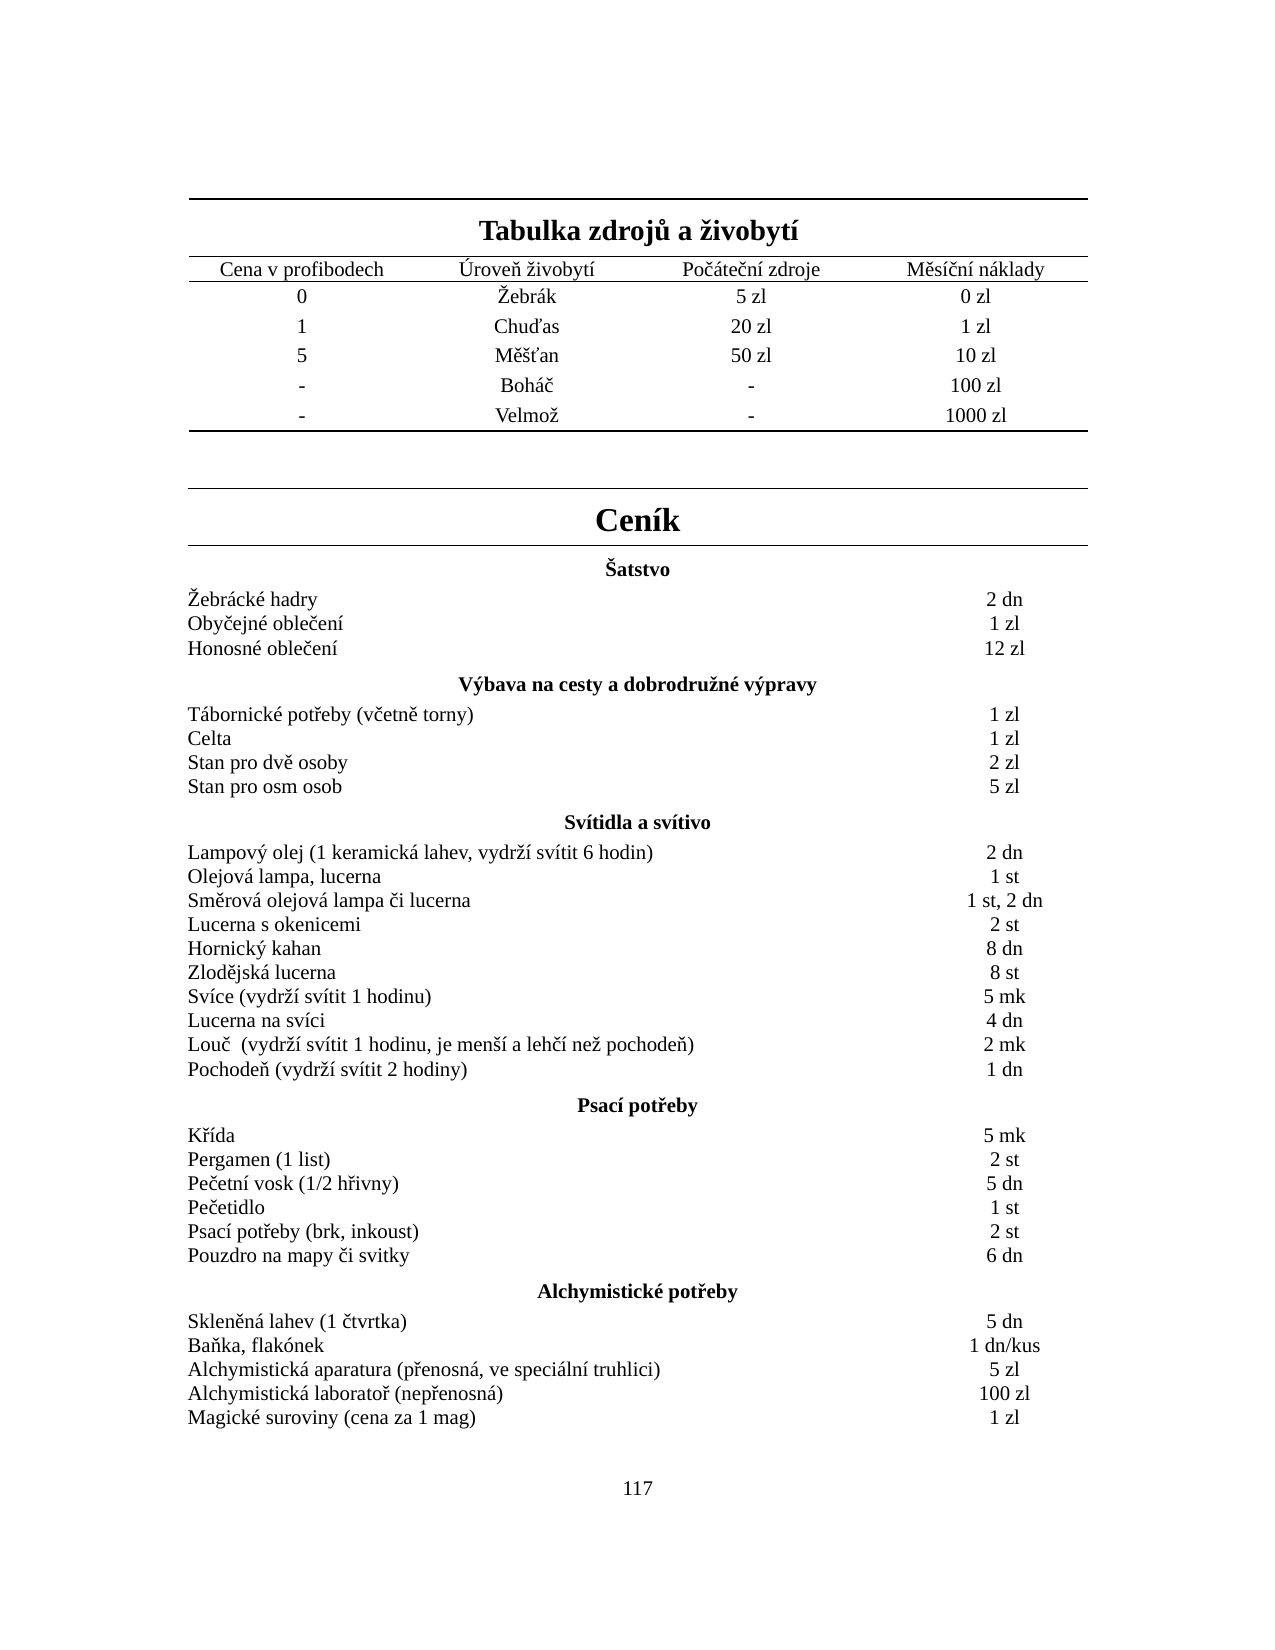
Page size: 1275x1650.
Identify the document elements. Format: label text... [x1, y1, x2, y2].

table_cell Křída [188, 1123, 921, 1147]
table_cell - [639, 370, 863, 400]
table_cell Alchymistická laboratoř (nepřenosná) [188, 1381, 921, 1405]
table_cell Alchymistické potřeby [188, 1267, 1087, 1309]
table_cell Baňka, flakónek [188, 1333, 921, 1357]
table_cell - [189, 370, 414, 400]
table_cell Svíce (vydrží svítit 1 hodinu) [188, 984, 921, 1008]
table_cell 2 dn [921, 840, 1087, 864]
table_cell 5 mk [921, 1123, 1087, 1147]
table_cell 100 zl [921, 1381, 1087, 1405]
table_cell Tábornické potřeby (včetně torny) [188, 702, 921, 726]
table_cell Pouzdro na mapy či svitky [188, 1243, 921, 1267]
table_cell Cena v profibodech [189, 257, 414, 281]
table_cell Žebrák [415, 282, 639, 311]
table_cell Velmož [415, 400, 639, 430]
table_cell 5 [189, 341, 414, 370]
table_cell 2 mk [921, 1033, 1087, 1056]
table_cell 2 st [921, 1147, 1087, 1171]
table_cell Pečetidlo [188, 1195, 921, 1219]
table_cell 12 zl [921, 635, 1087, 659]
table_cell 2 zl [921, 750, 1087, 774]
table_cell Počáteční zdroje [639, 257, 863, 281]
table_cell Výbava na cesty a dobrodružné výpravy [188, 660, 1087, 702]
table_cell 1 zl [921, 702, 1087, 726]
table_cell Měšťan [415, 341, 639, 370]
table_cell Boháč [415, 370, 639, 400]
table_cell Lucerna s okenicemi [188, 912, 921, 936]
table_cell Magické suroviny (cena za 1 mag) [188, 1405, 921, 1429]
table_cell Zlodějská lucerna [188, 960, 921, 984]
table_cell 1 zl [863, 311, 1088, 341]
table_cell 1 zl [921, 1405, 1087, 1429]
table_cell - [189, 400, 414, 430]
table_cell 0 zl [863, 282, 1088, 311]
table_cell Hornický kahan [188, 936, 921, 960]
table_cell 5 zl [639, 282, 863, 311]
table_cell Stan pro osm osob [188, 774, 921, 798]
table_cell Louč (vydrží svítit 1 hodinu, je menší a lehčí než pochodeň) [188, 1033, 921, 1056]
table_cell Lucerna na svíci [188, 1008, 921, 1032]
table_cell Alchymistická aparatura (přenosná, ve speciální truhlici) [188, 1357, 921, 1381]
table_cell Pečetní vosk (1/2 hřivny) [188, 1171, 921, 1195]
table_cell Pochodeň (vydrží svítit 2 hodiny) [188, 1056, 921, 1081]
table_cell Směrová olejová lampa či lucerna [188, 888, 921, 912]
table_cell 2 dn [921, 587, 1087, 611]
table_cell 2 st [921, 912, 1087, 936]
table_cell 1 dn [921, 1056, 1087, 1081]
table_cell 5 dn [921, 1171, 1087, 1195]
table_cell 10 zl [863, 341, 1088, 370]
table_cell 5 zl [921, 1357, 1087, 1381]
table_header Tabulka zdrojů a živobytí [189, 200, 1088, 256]
table_cell - [639, 400, 863, 430]
table_cell 8 st [921, 960, 1087, 984]
table_cell 20 zl [639, 311, 863, 341]
table_cell 1 st [921, 1195, 1087, 1219]
table_cell Obyčejné oblečení [188, 611, 921, 635]
table_cell Celta [188, 726, 921, 750]
table_cell Chuďas [415, 311, 639, 341]
table_cell Pergamen (1 list) [188, 1147, 921, 1171]
table_cell 5 zl [921, 774, 1087, 798]
table_cell 6 dn [921, 1243, 1087, 1267]
table_cell 5 dn [921, 1309, 1087, 1333]
table_cell 1 zl [921, 726, 1087, 750]
table_cell 1 st [921, 864, 1087, 888]
table_cell 1 [189, 311, 414, 341]
table_cell 1000 zl [863, 400, 1088, 430]
table_cell Psací potřeby [188, 1081, 1087, 1123]
table_cell Stan pro dvě osoby [188, 750, 921, 774]
table_cell Skleněná lahev (1 čtvrtka) [188, 1309, 921, 1333]
table_cell Honosné oblečení [188, 635, 921, 659]
table_cell Lampový olej (1 keramická lahev, vydrží svítit 6 hodin) [188, 840, 921, 864]
table_cell Šatstvo [188, 546, 1087, 587]
table_cell Olejová lampa, lucerna [188, 864, 921, 888]
table_cell 1 dn/kus [921, 1333, 1087, 1357]
table_cell Měsíční náklady [863, 257, 1088, 281]
table_cell 1 zl [921, 611, 1087, 635]
table_cell 2 st [921, 1219, 1087, 1243]
table_cell Žebrácké hadry [188, 587, 921, 611]
table_cell Úroveň živobytí [415, 257, 639, 281]
table_cell 4 dn [921, 1008, 1087, 1032]
table_cell 50 zl [639, 341, 863, 370]
table_cell 5 mk [921, 984, 1087, 1008]
table_cell 1 st, 2 dn [921, 888, 1087, 912]
table_cell Svítidla a svítivo [188, 798, 1087, 840]
table_header Ceník [188, 489, 1087, 544]
table_cell Psací potřeby (brk, inkoust) [188, 1219, 921, 1243]
table_cell 100 zl [863, 370, 1088, 400]
table_cell 0 [189, 282, 414, 311]
table_cell 8 dn [921, 936, 1087, 960]
